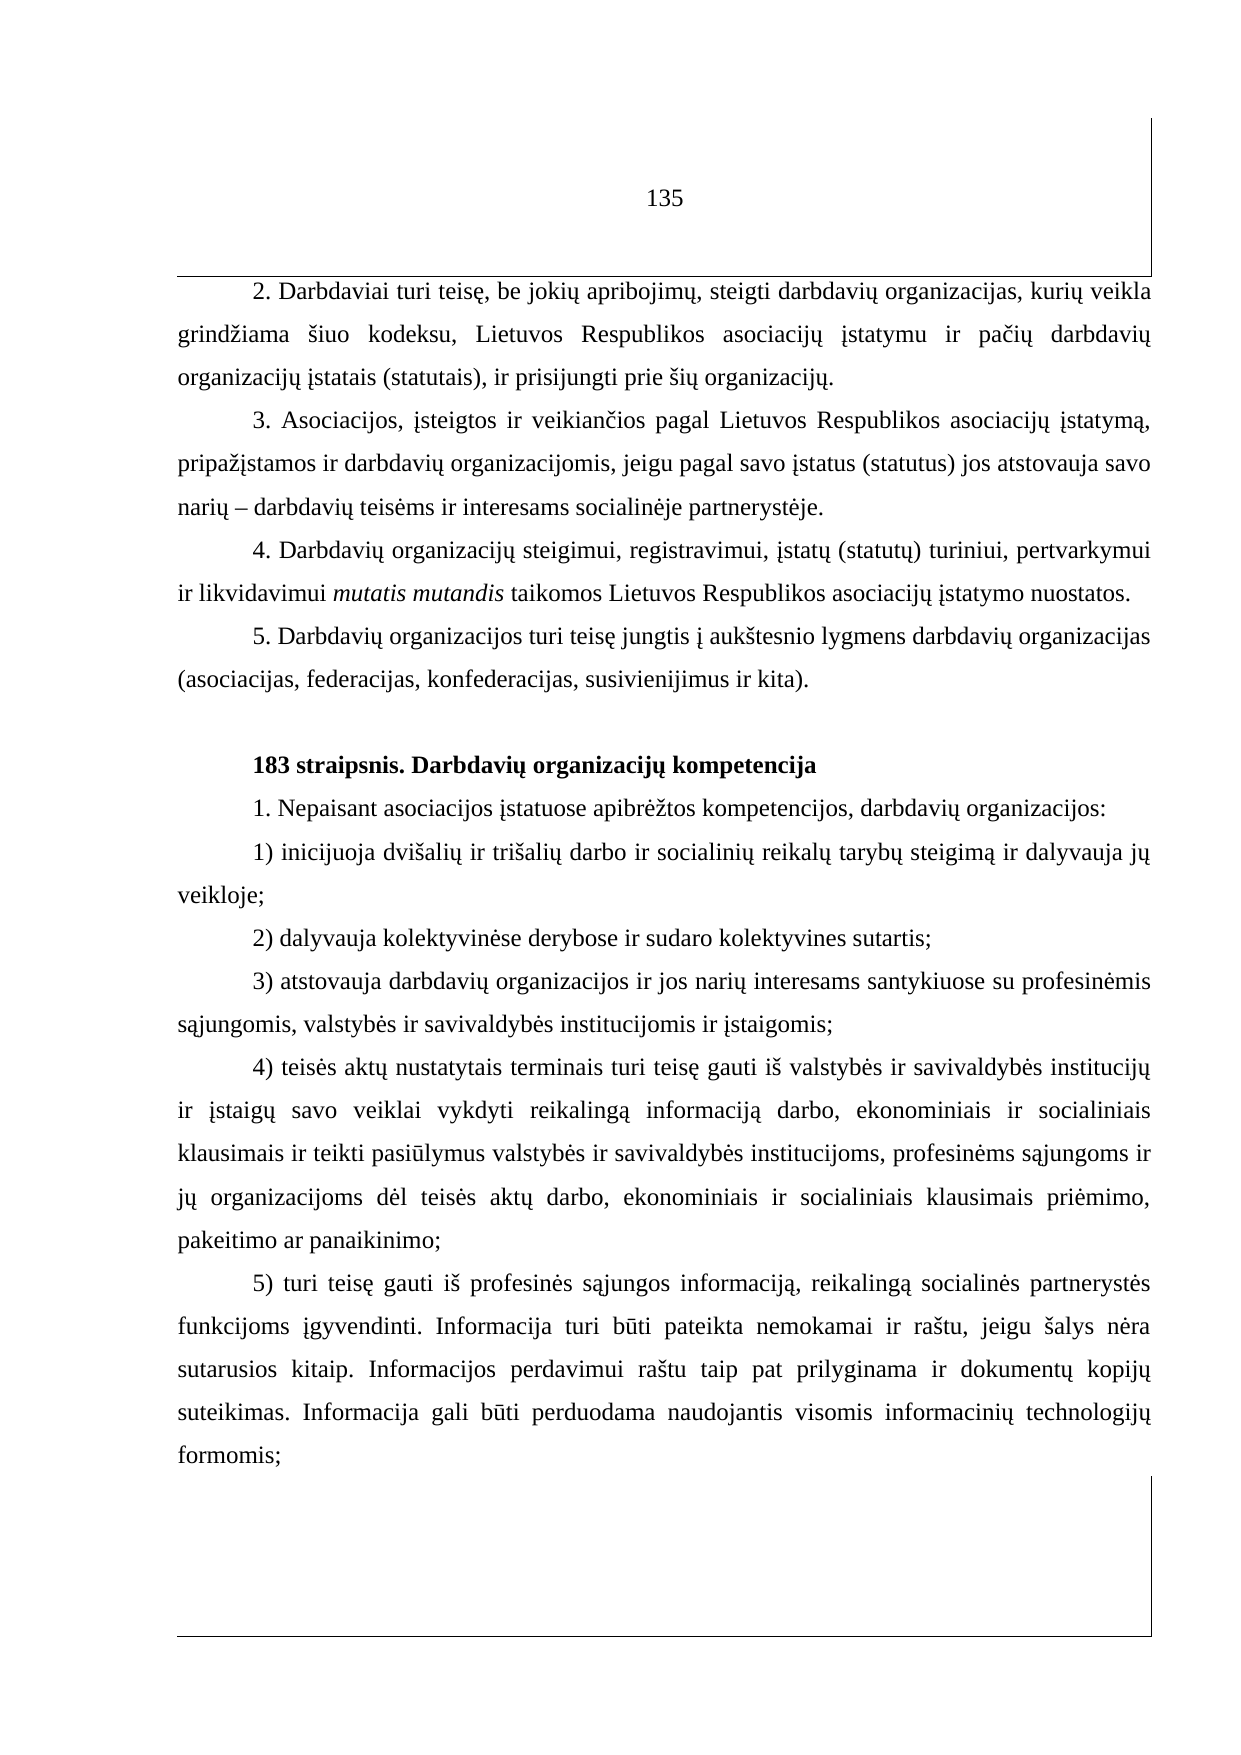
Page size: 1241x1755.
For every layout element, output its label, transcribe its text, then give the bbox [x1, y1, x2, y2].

subtitle 183 straipsnis. Darbdavių organizacijų kompetencija [177, 750, 1152, 779]
text 5) turi teisę gauti iš profesinės sąjungos informaciją, reikalingą socialinės partnerystės funkcijoms įgyvendinti. Informacija turi būti pateikta nemokamai ir raštu, jeigu šalys nėra sutarusios kitaip. Informacijos perdavimui raštu taip pat prilyginama ir dokumentų kopijų suteikimas. Informacija gali būti perduodama naudojantis visomis informacinių technologijų formomis; [177, 1268, 1152, 1469]
text 2) dalyvauja kolektyvinėse derybose ir sudaro kolektyvines sutartis; [177, 923, 1152, 952]
text 2. Darbdaviai turi teisę, be jokių apribojimų, steigti darbdavių organizacijas, kurių veikla grindžiama šiuo kodeksu, Lietuvos Respublikos asociacijų įstatymu ir pačių darbdavių organizacijų įstatais (statutais), ir prisijungti prie šių organizacijų. [177, 276, 1152, 391]
text 4. Darbdavių organizacijų steigimui, registravimui, įstatų (statutų) turiniui, pertvarkymui ir likvidavimui mutatis mutandis taikomos Lietuvos Respublikos asociacijų įstatymo nuostatos. [177, 535, 1152, 607]
text 4) teisės aktų nustatytais terminais turi teisę gauti iš valstybės ir savivaldybės institucijų ir įstaigų savo veiklai vykdyti reikalingą informaciją darbo, ekonominiais ir socialiniais klausimais ir teikti pasiūlymus valstybės ir savivaldybės institucijoms, profesinėms sąjungoms ir jų organizacijoms dėl teisės aktų darbo, ekonominiais ir socialiniais klausimais priėmimo, pakeitimo ar panaikinimo; [177, 1052, 1152, 1253]
text 3) atstovauja darbdavių organizacijos ir jos narių interesams santykiuose su profesinėmis sąjungomis, valstybės ir savivaldybės institucijomis ir įstaigomis; [177, 966, 1152, 1038]
text 5. Darbdavių organizacijos turi teisę jungtis į aukštesnio lygmens darbdavių organizacijas (asociacijas, federacijas, konfederacijas, susivienijimus ir kita). [177, 621, 1152, 693]
text 1. Nepaisant asociacijos įstatuose apibrėžtos kompetencijos, darbdavių organizacijos: [177, 793, 1152, 822]
text 1) inicijuoja dvišalių ir trišalių darbo ir socialinių reikalų tarybų steigimą ir dalyvauja jų veikloje; [177, 837, 1152, 908]
text 3. Asociacijos, įsteigtos ir veikiančios pagal Lietuvos Respublikos asociacijų įstatymą, pripažįstamos ir darbdavių organizacijomis, jeigu pagal savo įstatus (statutus) jos atstovauja savo narių – darbdavių teisėms ir interesams socialinėje partnerystėje. [177, 405, 1152, 520]
